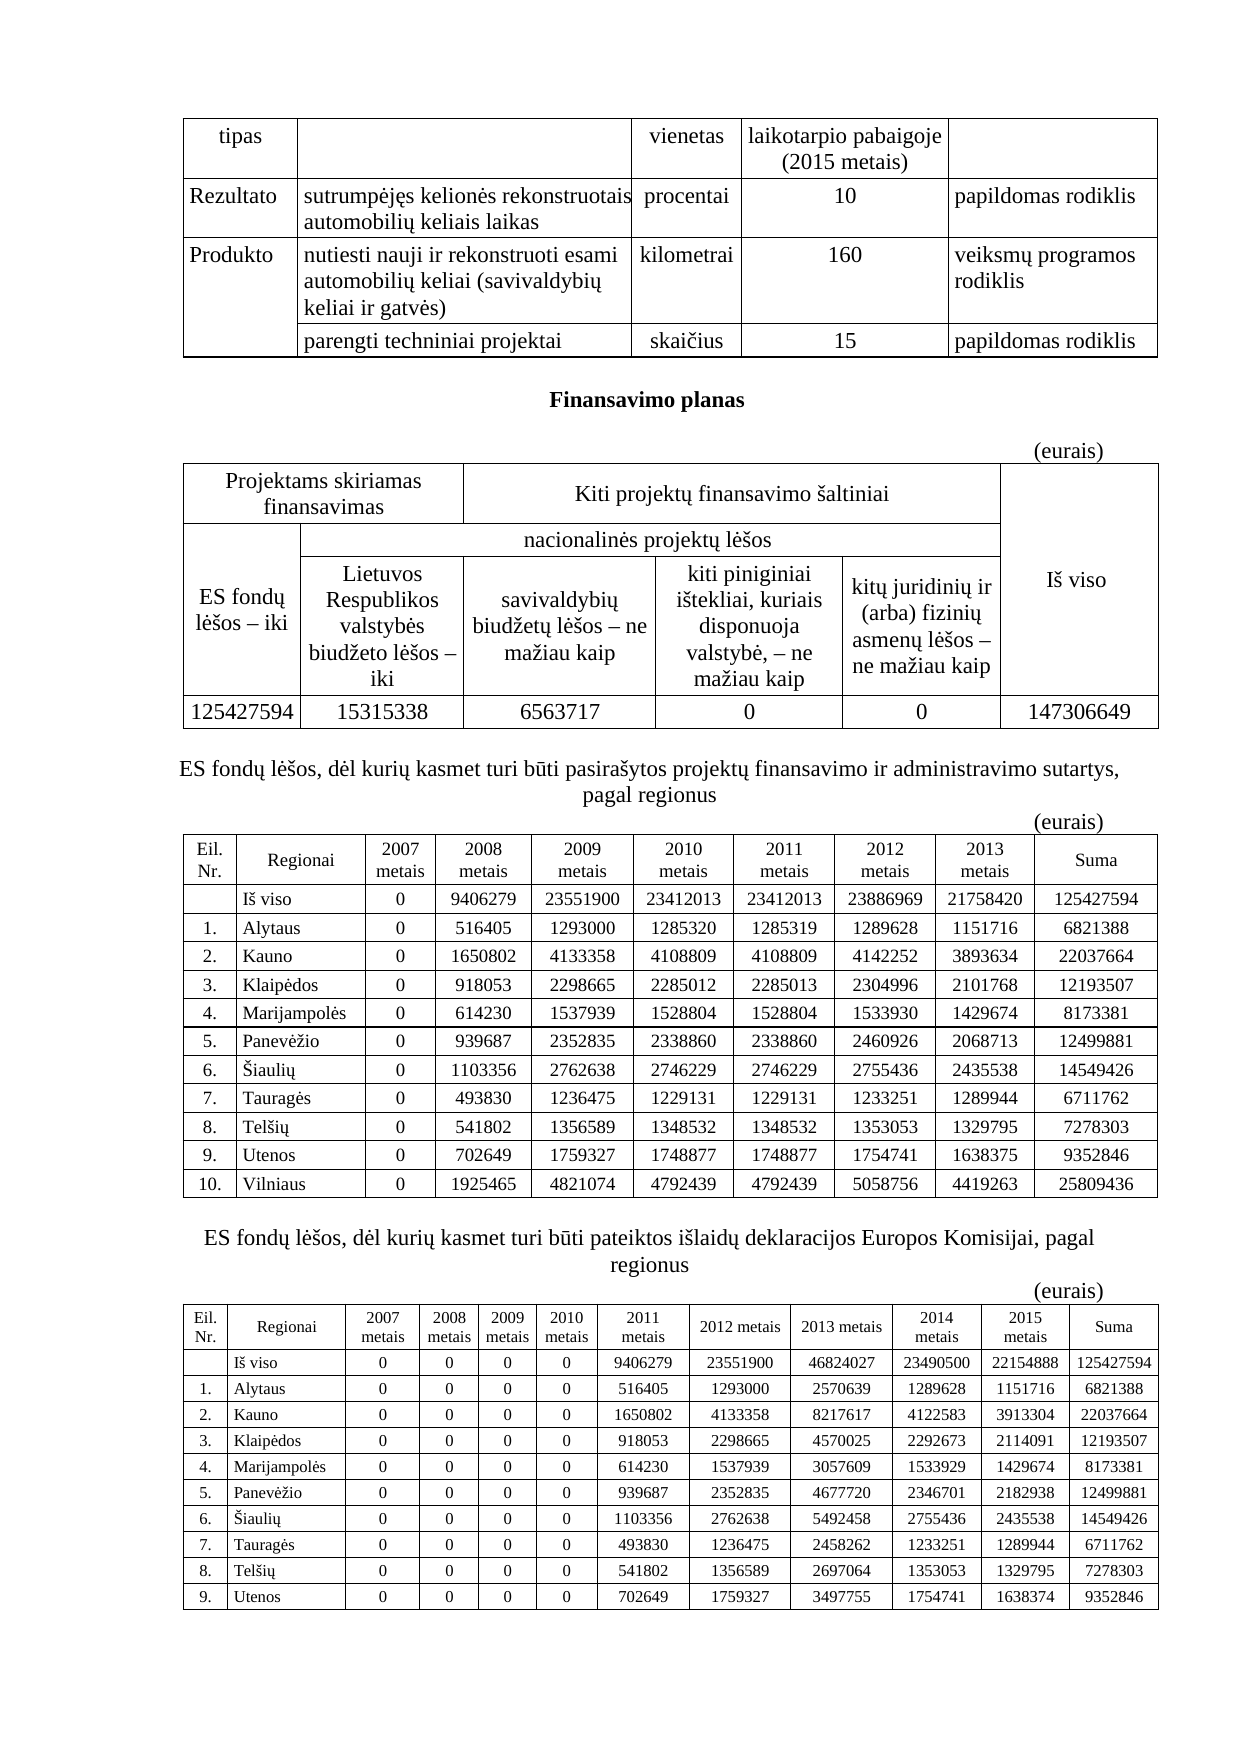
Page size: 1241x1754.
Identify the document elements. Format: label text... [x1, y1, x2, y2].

table_cell 4570025 [791, 1428, 892, 1453]
table_cell 160 [742, 238, 948, 323]
table_cell 0 [366, 1056, 435, 1083]
table_cell 0 [843, 696, 1000, 728]
table_cell 15 [742, 324, 948, 356]
table_cell 2435538 [982, 1506, 1069, 1531]
table_cell 4821074 [532, 1170, 633, 1197]
table_cell 0 [420, 1480, 478, 1505]
table_cell 1353053 [835, 1113, 935, 1140]
table_cell ES fondų lėšos – iki [184, 524, 300, 694]
table_cell 0 [420, 1402, 478, 1427]
table_cell 15315338 [301, 696, 463, 728]
table_cell 1103356 [598, 1506, 689, 1531]
table_cell 23551900 [532, 885, 633, 913]
table_cell kilometrai [632, 238, 741, 323]
table_cell 0 [479, 1558, 536, 1583]
table_cell 0 [346, 1480, 419, 1505]
table_cell 8217617 [791, 1402, 892, 1427]
table_cell 8. [184, 1113, 236, 1140]
table_cell 1289944 [982, 1532, 1069, 1557]
table_cell [184, 885, 236, 913]
table_cell 1. [184, 914, 236, 941]
table_header 2007 metais [346, 1305, 419, 1349]
table_cell 0 [366, 942, 435, 969]
table_cell 702649 [436, 1141, 531, 1168]
table_cell 9406279 [436, 885, 531, 913]
table_cell 614230 [598, 1454, 689, 1479]
table_cell 1329795 [982, 1558, 1069, 1583]
table_header 2014 metais [893, 1305, 981, 1349]
table_header 2013 metais [936, 835, 1034, 884]
table_cell 125427594 [1035, 885, 1157, 913]
table_cell 5058756 [835, 1170, 935, 1197]
table_cell Panevėžio [228, 1480, 345, 1505]
table_header Projektams skiriamas finansavimas [184, 464, 463, 523]
table_cell 0 [346, 1428, 419, 1453]
table_cell 0 [479, 1402, 536, 1427]
table_cell Tauragės [228, 1532, 345, 1557]
table_cell 1348532 [734, 1113, 834, 1140]
table_cell 0 [537, 1558, 597, 1583]
table_cell 21758420 [936, 885, 1034, 913]
table_cell 147306649 [1001, 696, 1158, 728]
table_cell papildomas rodiklis [949, 179, 1157, 237]
table_cell 1289628 [893, 1376, 981, 1401]
table_cell 6711762 [1035, 1084, 1157, 1112]
table_cell 10. [184, 1170, 236, 1197]
table_cell 0 [537, 1480, 597, 1505]
table_cell 4133358 [532, 942, 633, 969]
table_cell 0 [366, 1084, 435, 1112]
table_cell 1748877 [734, 1141, 834, 1168]
table_cell Rezultato [184, 179, 297, 237]
table_cell 0 [346, 1454, 419, 1479]
table_cell 1285319 [734, 914, 834, 941]
table_cell 2298665 [532, 971, 633, 998]
table_cell 0 [537, 1584, 597, 1609]
table_cell 0 [479, 1376, 536, 1401]
table_cell 0 [346, 1532, 419, 1557]
table_cell 0 [366, 1028, 435, 1055]
table_cell 2285013 [734, 971, 834, 998]
table_cell 3. [184, 1428, 227, 1453]
table_cell 0 [420, 1584, 478, 1609]
table_cell Marijampolės [228, 1454, 345, 1479]
table_cell 12193507 [1035, 971, 1157, 998]
table_cell 0 [366, 885, 435, 913]
table_cell 1754741 [835, 1141, 935, 1168]
table_cell 12499881 [1070, 1480, 1158, 1505]
table_cell 1429674 [982, 1454, 1069, 1479]
table_cell 2338860 [634, 1028, 733, 1055]
table_cell 8173381 [1070, 1454, 1158, 1479]
table_cell 702649 [598, 1584, 689, 1609]
table_cell 9406279 [598, 1350, 689, 1375]
table_cell 9. [184, 1141, 236, 1168]
table_cell Utenos [237, 1141, 365, 1168]
table_cell 2068713 [936, 1028, 1034, 1055]
text ES fondų lėšos, dėl kurių kasmet turi būti pateiktos išlaidų deklaracijos Europos Komisijai, pagal regionus [177, 1224, 1122, 1277]
text Finansavimo planas [177, 386, 1122, 413]
table_cell 2182938 [982, 1480, 1069, 1505]
table_cell 2346701 [893, 1480, 981, 1505]
table_cell 0 [479, 1532, 536, 1557]
table_cell 1754741 [893, 1584, 981, 1609]
table_cell 7278303 [1070, 1558, 1158, 1583]
table_cell 1759327 [532, 1141, 633, 1168]
table_cell 6821388 [1035, 914, 1157, 941]
table_cell 4142252 [835, 942, 935, 969]
table_cell 1429674 [936, 999, 1034, 1026]
table_cell 8173381 [1035, 999, 1157, 1026]
table_cell 23412013 [634, 885, 733, 913]
table_cell 2746229 [634, 1056, 733, 1083]
table_cell 2697064 [791, 1558, 892, 1583]
table_cell Klaipėdos [237, 971, 365, 998]
table_cell 1289944 [936, 1084, 1034, 1112]
table_cell Marijampolės [237, 999, 365, 1026]
table_cell savivaldybių biudžetų lėšos – ne mažiau kaip [464, 557, 655, 694]
table_cell 25809436 [1035, 1170, 1157, 1197]
table_cell 1229131 [734, 1084, 834, 1112]
table_cell 1925465 [436, 1170, 531, 1197]
table_cell 2298665 [690, 1428, 790, 1453]
table_cell 493830 [598, 1532, 689, 1557]
table_cell 0 [366, 999, 435, 1026]
table_cell 22037664 [1035, 942, 1157, 969]
table_cell 0 [537, 1376, 597, 1401]
table_cell 2338860 [734, 1028, 834, 1055]
table_cell Šiaulių [228, 1506, 345, 1531]
table_cell 4419263 [936, 1170, 1034, 1197]
table_header 2010 metais [537, 1305, 597, 1349]
table_cell 1650802 [598, 1402, 689, 1427]
table_cell 2746229 [734, 1056, 834, 1083]
table_cell Kauno [228, 1402, 345, 1427]
table_cell 1289628 [835, 914, 935, 941]
table_cell 14549426 [1070, 1506, 1158, 1531]
table_header tipas [184, 119, 297, 178]
table_cell 0 [479, 1428, 536, 1453]
table_cell 6711762 [1070, 1532, 1158, 1557]
table_header [298, 119, 631, 178]
table_header Kiti projektų finansavimo šaltiniai [464, 464, 1000, 523]
table_cell 7278303 [1035, 1113, 1157, 1140]
table_cell 1353053 [893, 1558, 981, 1583]
table_cell 0 [656, 696, 842, 728]
table_cell 1533929 [893, 1454, 981, 1479]
table_header Eil. Nr. [184, 1305, 227, 1349]
table_cell 1236475 [532, 1084, 633, 1112]
table_cell 7. [184, 1084, 236, 1112]
table_cell 23886969 [835, 885, 935, 913]
table_cell 1356589 [532, 1113, 633, 1140]
table_cell 1537939 [690, 1454, 790, 1479]
table_cell 22154888 [982, 1350, 1069, 1375]
table_cell parengti techniniai projektai [298, 324, 631, 356]
text (eurais) [177, 437, 1122, 463]
table_header 2012 metais [835, 835, 935, 884]
text ES fondų lėšos, dėl kurių kasmet turi būti pasirašytos projektų finansavimo ir administravimo sutartys, pagal regionus [177, 755, 1122, 808]
table_header Suma [1035, 835, 1157, 884]
table_cell 4108809 [634, 942, 733, 969]
table_cell skaičius [632, 324, 741, 356]
table_cell 2101768 [936, 971, 1034, 998]
table_cell kiti piniginiai ištekliai, kuriais disponuoja valstybė, – ne mažiau kaip [656, 557, 842, 694]
table_cell 2304996 [835, 971, 935, 998]
table_cell 1528804 [734, 999, 834, 1026]
table_header 2009 metais [479, 1305, 536, 1349]
table_cell 2352835 [690, 1480, 790, 1505]
table_cell 0 [346, 1506, 419, 1531]
table_cell 12193507 [1070, 1428, 1158, 1453]
table_cell 0 [420, 1428, 478, 1453]
table_cell 1533930 [835, 999, 935, 1026]
table_cell 2458262 [791, 1532, 892, 1557]
table_cell Iš viso [228, 1350, 345, 1375]
table_cell 1151716 [982, 1376, 1069, 1401]
table_cell 1748877 [634, 1141, 733, 1168]
table_cell 2435538 [936, 1056, 1034, 1083]
table_cell 918053 [598, 1428, 689, 1453]
table_cell 2285012 [634, 971, 733, 998]
table_cell 7. [184, 1532, 227, 1557]
table_cell 541802 [598, 1558, 689, 1583]
table_cell 9352846 [1070, 1584, 1158, 1609]
table_cell 0 [420, 1506, 478, 1531]
table_cell 23412013 [734, 885, 834, 913]
table_cell 2762638 [532, 1056, 633, 1083]
table_cell 1151716 [936, 914, 1034, 941]
table_cell 1348532 [634, 1113, 733, 1140]
table_header 2010 metais [634, 835, 733, 884]
table_cell 0 [537, 1350, 597, 1375]
table_header vienetas [632, 119, 741, 178]
text (eurais) [177, 808, 1122, 834]
table_cell 0 [537, 1506, 597, 1531]
table_cell 6. [184, 1056, 236, 1083]
table_cell 5492458 [791, 1506, 892, 1531]
table_cell 2114091 [982, 1428, 1069, 1453]
table_cell 2755436 [893, 1506, 981, 1531]
table_cell 0 [420, 1350, 478, 1375]
table_cell 1293000 [532, 914, 633, 941]
table_cell 3497755 [791, 1584, 892, 1609]
table_cell Iš viso [237, 885, 365, 913]
table_cell Lietuvos Respublikos valstybės biudžeto lėšos – iki [301, 557, 463, 694]
table_cell nutiesti nauji ir rekonstruoti esami automobilių keliai (savivaldybių keliai ir gatvės) [298, 238, 631, 323]
table_header 2008 metais [436, 835, 531, 884]
table_header Iš viso [1001, 464, 1158, 694]
table_cell 0 [346, 1350, 419, 1375]
table_header 2013 metais [791, 1305, 892, 1349]
table_cell 0 [537, 1454, 597, 1479]
table_cell 1528804 [634, 999, 733, 1026]
table_header 2012 metais [690, 1305, 790, 1349]
table_cell Klaipėdos [228, 1428, 345, 1453]
table_cell 0 [346, 1558, 419, 1583]
table_cell 2. [184, 1402, 227, 1427]
table_cell 1650802 [436, 942, 531, 969]
table_cell [184, 1350, 227, 1375]
table_cell 2292673 [893, 1428, 981, 1453]
table_cell 125427594 [184, 696, 300, 728]
table_header Regionai [237, 835, 365, 884]
table_cell 10 [742, 179, 948, 237]
table_header 2011 metais [734, 835, 834, 884]
table_header Suma [1070, 1305, 1158, 1349]
table_cell 5. [184, 1028, 236, 1055]
table_cell Telšių [237, 1113, 365, 1140]
table_cell veiksmų programos rodiklis [949, 238, 1157, 323]
table_cell 1236475 [690, 1532, 790, 1557]
table_header 2011 metais [598, 1305, 689, 1349]
table_cell sutrumpėjęs kelionės rekonstruotais automobilių keliais laikas [298, 179, 631, 237]
table_cell Šiaulių [237, 1056, 365, 1083]
table_cell 46824027 [791, 1350, 892, 1375]
table_cell 4. [184, 1454, 227, 1479]
table_cell Telšių [228, 1558, 345, 1583]
table_cell 2352835 [532, 1028, 633, 1055]
table_cell 0 [366, 1141, 435, 1168]
table_cell 1537939 [532, 999, 633, 1026]
table_cell Tauragės [237, 1084, 365, 1112]
table_cell 22037664 [1070, 1402, 1158, 1427]
table_cell 0 [479, 1584, 536, 1609]
table_cell 1356589 [690, 1558, 790, 1583]
table_cell 23551900 [690, 1350, 790, 1375]
table_cell 0 [346, 1376, 419, 1401]
table_header Eil. Nr. [184, 835, 236, 884]
table_cell 0 [346, 1402, 419, 1427]
table_cell 14549426 [1035, 1056, 1157, 1083]
table_cell 4677720 [791, 1480, 892, 1505]
table_cell 6821388 [1070, 1376, 1158, 1401]
table_cell 2755436 [835, 1056, 935, 1083]
table_header 2009 metais [532, 835, 633, 884]
table_cell 0 [479, 1506, 536, 1531]
table_cell 2. [184, 942, 236, 969]
table_cell 8. [184, 1558, 227, 1583]
table_cell 4792439 [634, 1170, 733, 1197]
table_cell 1638375 [936, 1141, 1034, 1168]
table_cell 614230 [436, 999, 531, 1026]
table_cell Alytaus [228, 1376, 345, 1401]
table_cell kitų juridinių ir (arba) fizinių asmenų lėšos – ne mažiau kaip [843, 557, 1000, 694]
table_cell papildomas rodiklis [949, 324, 1157, 356]
table_cell 1285320 [634, 914, 733, 941]
table_header laikotarpio pabaigoje (2015 metais) [742, 119, 948, 178]
table_cell Kauno [237, 942, 365, 969]
table_cell 541802 [436, 1113, 531, 1140]
table_cell 0 [366, 971, 435, 998]
table_header 2007 metais [366, 835, 435, 884]
table_cell 125427594 [1070, 1350, 1158, 1375]
table_cell 3893634 [936, 942, 1034, 969]
table_cell 0 [479, 1480, 536, 1505]
table_cell 2570639 [791, 1376, 892, 1401]
table_cell 0 [537, 1402, 597, 1427]
table_cell 0 [420, 1454, 478, 1479]
table_cell 1103356 [436, 1056, 531, 1083]
table_cell 0 [537, 1532, 597, 1557]
text (eurais) [177, 1277, 1122, 1303]
table_header 2015 metais [982, 1305, 1069, 1349]
table_cell 12499881 [1035, 1028, 1157, 1055]
table_header Regionai [228, 1305, 345, 1349]
table_cell 1293000 [690, 1376, 790, 1401]
table_cell 0 [366, 1113, 435, 1140]
table_cell 1233251 [835, 1084, 935, 1112]
table_cell 1233251 [893, 1532, 981, 1557]
table_cell 9. [184, 1584, 227, 1609]
table_cell 1229131 [634, 1084, 733, 1112]
table_cell 2460926 [835, 1028, 935, 1055]
table_cell 0 [479, 1454, 536, 1479]
table_cell 6563717 [464, 696, 655, 728]
table_cell Panevėžio [237, 1028, 365, 1055]
table_cell 1329795 [936, 1113, 1034, 1140]
table_cell 4108809 [734, 942, 834, 969]
table_cell nacionalinės projektų lėšos [301, 524, 1000, 556]
table_cell Utenos [228, 1584, 345, 1609]
table_cell 0 [346, 1584, 419, 1609]
table_cell 4122583 [893, 1402, 981, 1427]
table_cell 0 [366, 1170, 435, 1197]
table_cell 1638374 [982, 1584, 1069, 1609]
table_cell 1. [184, 1376, 227, 1401]
table_cell procentai [632, 179, 741, 237]
table_cell 4792439 [734, 1170, 834, 1197]
table_cell 4. [184, 999, 236, 1026]
table_cell 3. [184, 971, 236, 998]
table_cell 939687 [598, 1480, 689, 1505]
table_cell 0 [420, 1532, 478, 1557]
table_cell 6. [184, 1506, 227, 1531]
table_header 2008 metais [420, 1305, 478, 1349]
table_cell 4133358 [690, 1402, 790, 1427]
table_cell 0 [420, 1558, 478, 1583]
table_cell 918053 [436, 971, 531, 998]
table_cell 516405 [598, 1376, 689, 1401]
table_cell 2762638 [690, 1506, 790, 1531]
table_cell 9352846 [1035, 1141, 1157, 1168]
table_cell 0 [479, 1350, 536, 1375]
table_cell 0 [366, 914, 435, 941]
table_cell 516405 [436, 914, 531, 941]
table_cell 23490500 [893, 1350, 981, 1375]
table_cell 939687 [436, 1028, 531, 1055]
table_cell 1759327 [690, 1584, 790, 1609]
table_cell 0 [537, 1428, 597, 1453]
table_cell Vilniaus [237, 1170, 365, 1197]
table_cell Produkto [184, 238, 297, 356]
table_cell Alytaus [237, 914, 365, 941]
table_cell 3057609 [791, 1454, 892, 1479]
table_cell 0 [420, 1376, 478, 1401]
table_cell 5. [184, 1480, 227, 1505]
table_header [949, 119, 1157, 178]
table_cell 3913304 [982, 1402, 1069, 1427]
table_cell 493830 [436, 1084, 531, 1112]
